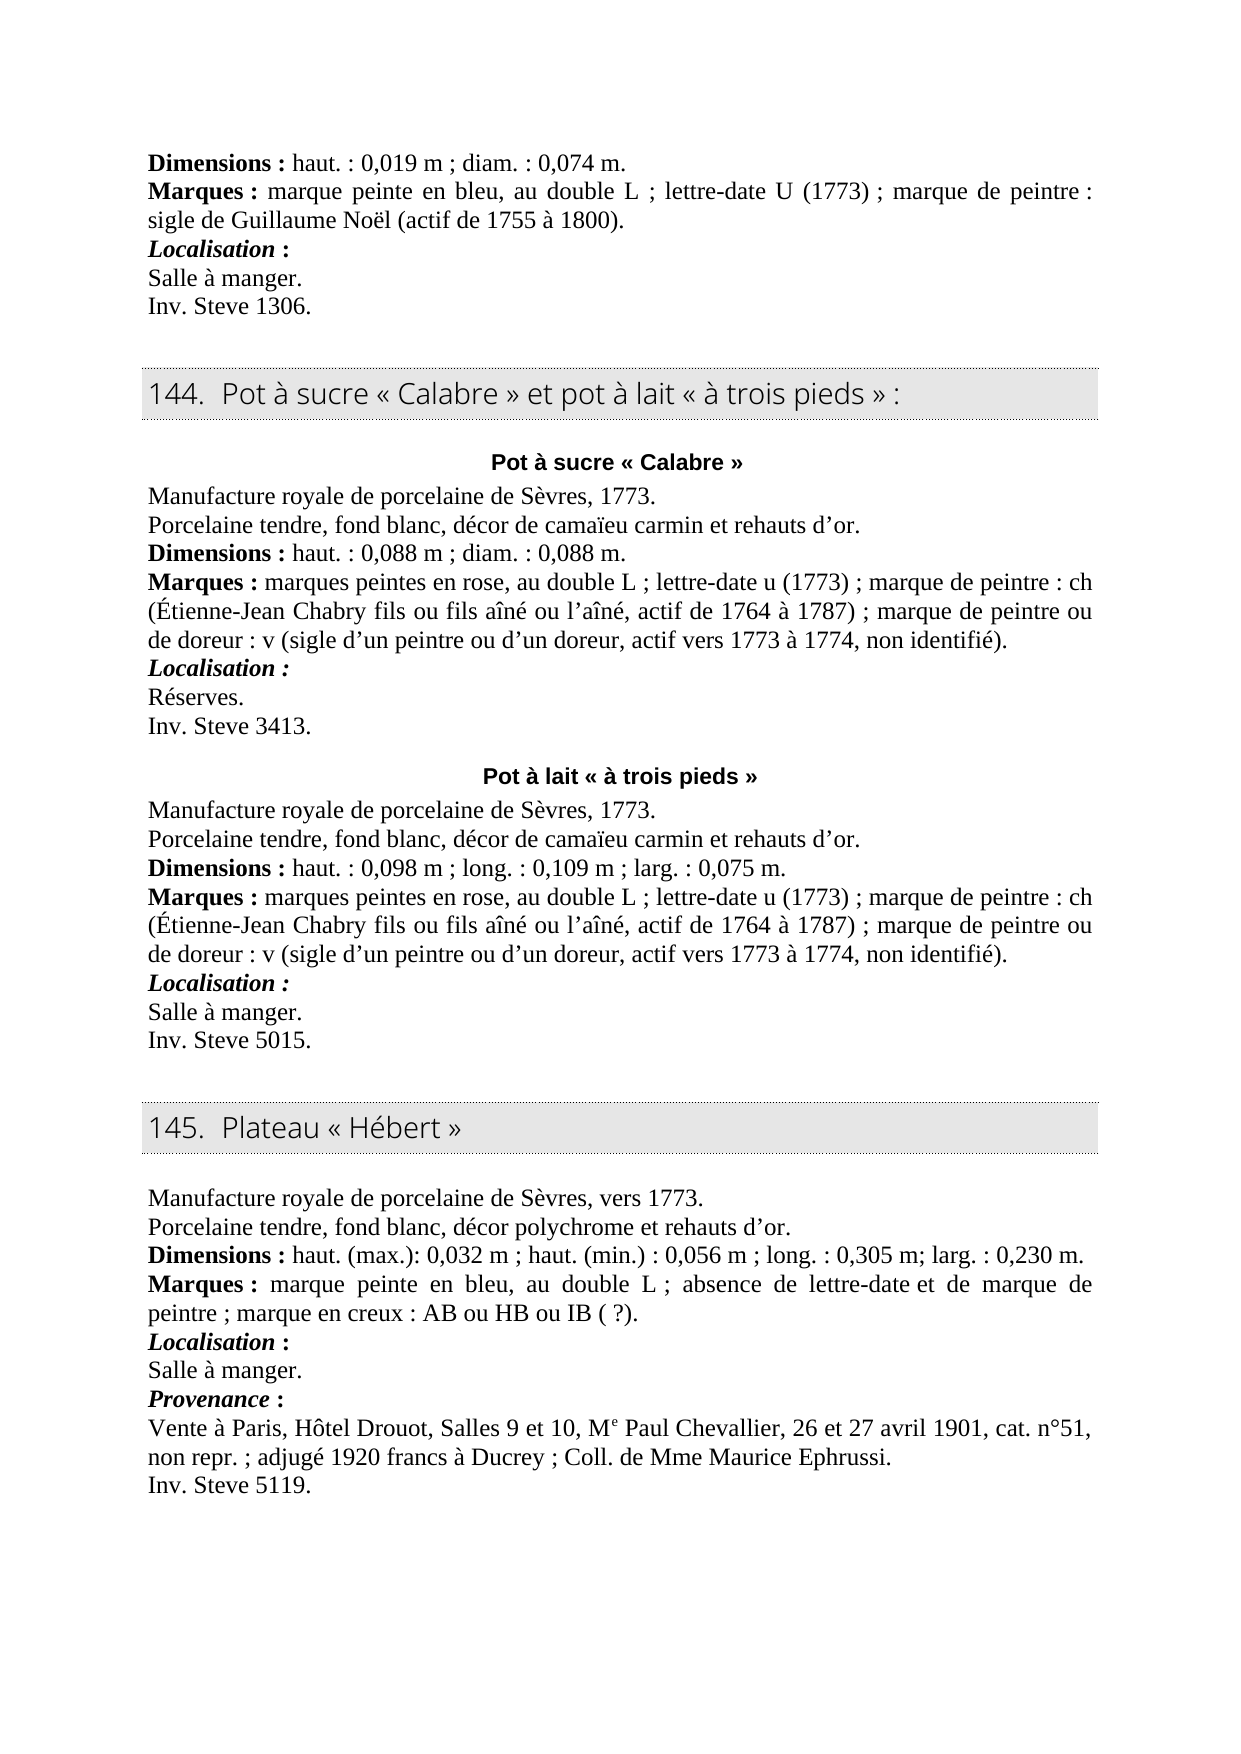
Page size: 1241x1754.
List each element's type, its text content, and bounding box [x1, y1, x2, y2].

text Localisation : [148, 968, 1093, 997]
text Marques : marque peinte en bleu, au double L ; absence de lettre-date et de marque de peintre ; marque en creux : AB ou HB ou IB ( ?). [148, 1269, 1093, 1327]
text Manufacture royale de porcelaine de Sèvres, 1773. [148, 481, 1093, 510]
text Provenance : [148, 1384, 1093, 1413]
text Inv. Steve 5119. [148, 1470, 1093, 1499]
text Manufacture royale de porcelaine de Sèvres, 1773. [148, 796, 1093, 824]
text Dimensions : haut. (max.): 0,032 m ; haut. (min.) : 0,056 m ; long. : 0,305 m; larg. : 0,230 m. [148, 1240, 1093, 1269]
text Porcelaine tendre, fond blanc, décor de camaïeu carmin et rehauts d’or. [148, 510, 1093, 538]
text Localisation : [148, 653, 1093, 682]
text Inv. Steve 3413. [148, 711, 1093, 740]
subtitle Plateau « Hébert » [142, 1102, 1098, 1153]
text Inv. Steve 1306. [148, 291, 1093, 320]
text Porcelaine tendre, fond blanc, décor polychrome et rehauts d’or. [148, 1212, 1093, 1240]
text Localisation : [148, 234, 1093, 263]
text Dimensions : haut. : 0,088 m ; diam. : 0,088 m. [148, 538, 1093, 567]
text Dimensions : haut. : 0,019 m ; diam. : 0,074 m. [148, 148, 1093, 176]
subtitle Pot à sucre « Calabre » et pot à lait « à trois pieds » : [142, 367, 1098, 419]
text Réserves. [148, 682, 1093, 711]
text Inv. Steve 5015. [148, 1026, 1093, 1054]
text Marques : marque peinte en bleu, au double L ; lettre-date U (1773) ; marque de peintre : sigle de Guillaume Noël (actif de 1755 à 1800). [148, 176, 1093, 234]
text Porcelaine tendre, fond blanc, décor de camaïeu carmin et rehauts d’or. [148, 824, 1093, 853]
text Salle à manger. [148, 1355, 1093, 1384]
text Salle à manger. [148, 997, 1093, 1026]
text Marques : marques peintes en rose, au double L ; lettre-date u (1773) ; marque de peintre : ch (Étienne-Jean Chabry fils ou fils aîné ou l’aîné, actif de 1764 à 1787) ; marque de peintre ou de doreur : v (sigle d’un peintre ou d’un doreur, actif vers 1773 à 1774, non identifié). [148, 882, 1093, 968]
text Localisation : [148, 1327, 1093, 1355]
subtitle Pot à lait « à trois pieds » [148, 763, 1093, 790]
text Vente à Paris, Hôtel Drouot, Salles 9 et 10, Me Paul Chevallier, 26 et 27 avril 1901, cat. n°51, non repr. ; adjugé 1920 francs à Ducrey ; Coll. de Mme Maurice Ephrussi. [148, 1413, 1093, 1470]
text Marques : marques peintes en rose, au double L ; lettre-date u (1773) ; marque de peintre : ch (Étienne-Jean Chabry fils ou fils aîné ou l’aîné, actif de 1764 à 1787) ; marque de peintre ou de doreur : v (sigle d’un peintre ou d’un doreur, actif vers 1773 à 1774, non identifié). [148, 567, 1093, 653]
text Dimensions : haut. : 0,098 m ; long. : 0,109 m ; larg. : 0,075 m. [148, 853, 1093, 882]
text Manufacture royale de porcelaine de Sèvres, vers 1773. [148, 1183, 1093, 1212]
text Salle à manger. [148, 263, 1093, 291]
subtitle Pot à sucre « Calabre » [148, 449, 1093, 475]
